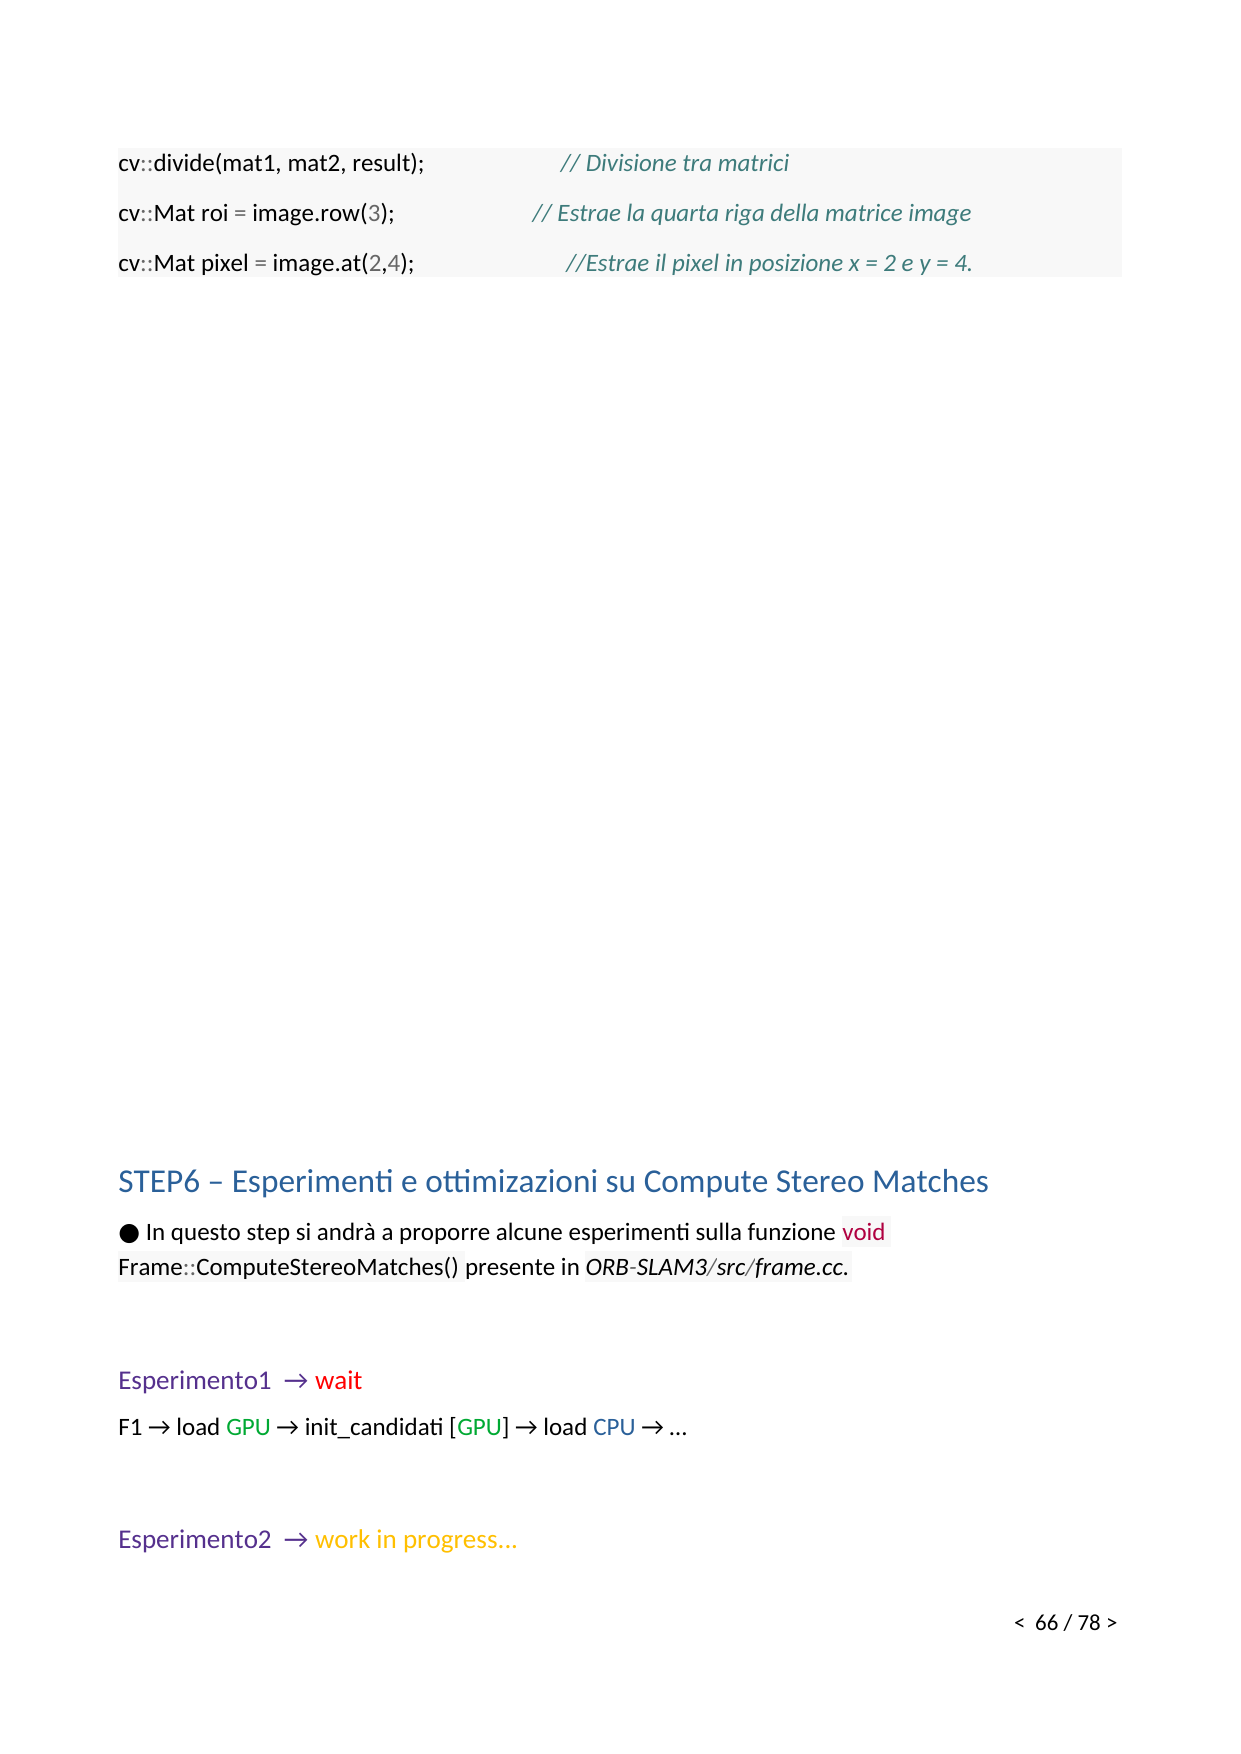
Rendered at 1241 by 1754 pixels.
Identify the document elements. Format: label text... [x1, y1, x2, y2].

subtitle Esperimento2 → work in progress... [118, 1522, 1122, 1555]
text cv::divide(mat1, mat2, result); // Divisione tra matrici [118, 148, 1122, 178]
subtitle Esperimento1 → wait [118, 1363, 1122, 1396]
text F1 → load GPU → init_candidati [GPU] → load CPU → … [118, 1411, 1122, 1441]
text cv::Mat roi = image.row(3); // Estrae la quarta riga della matrice image [118, 197, 1122, 228]
text cv::Mat pixel = image.at(2,4); //Estrae il pixel in posizione x = 2 e y = 4. [118, 247, 1122, 277]
subtitle STEP6 – Esperimenti e ottimizazioni su Compute Stereo Matches [118, 1160, 1122, 1201]
text ● In questo step si andrà a proporre alcune esperimenti sulla funzione void Frame::ComputeStereoMatches() presente in ORB-SLAM3/src/frame.cc. [118, 1216, 1122, 1282]
